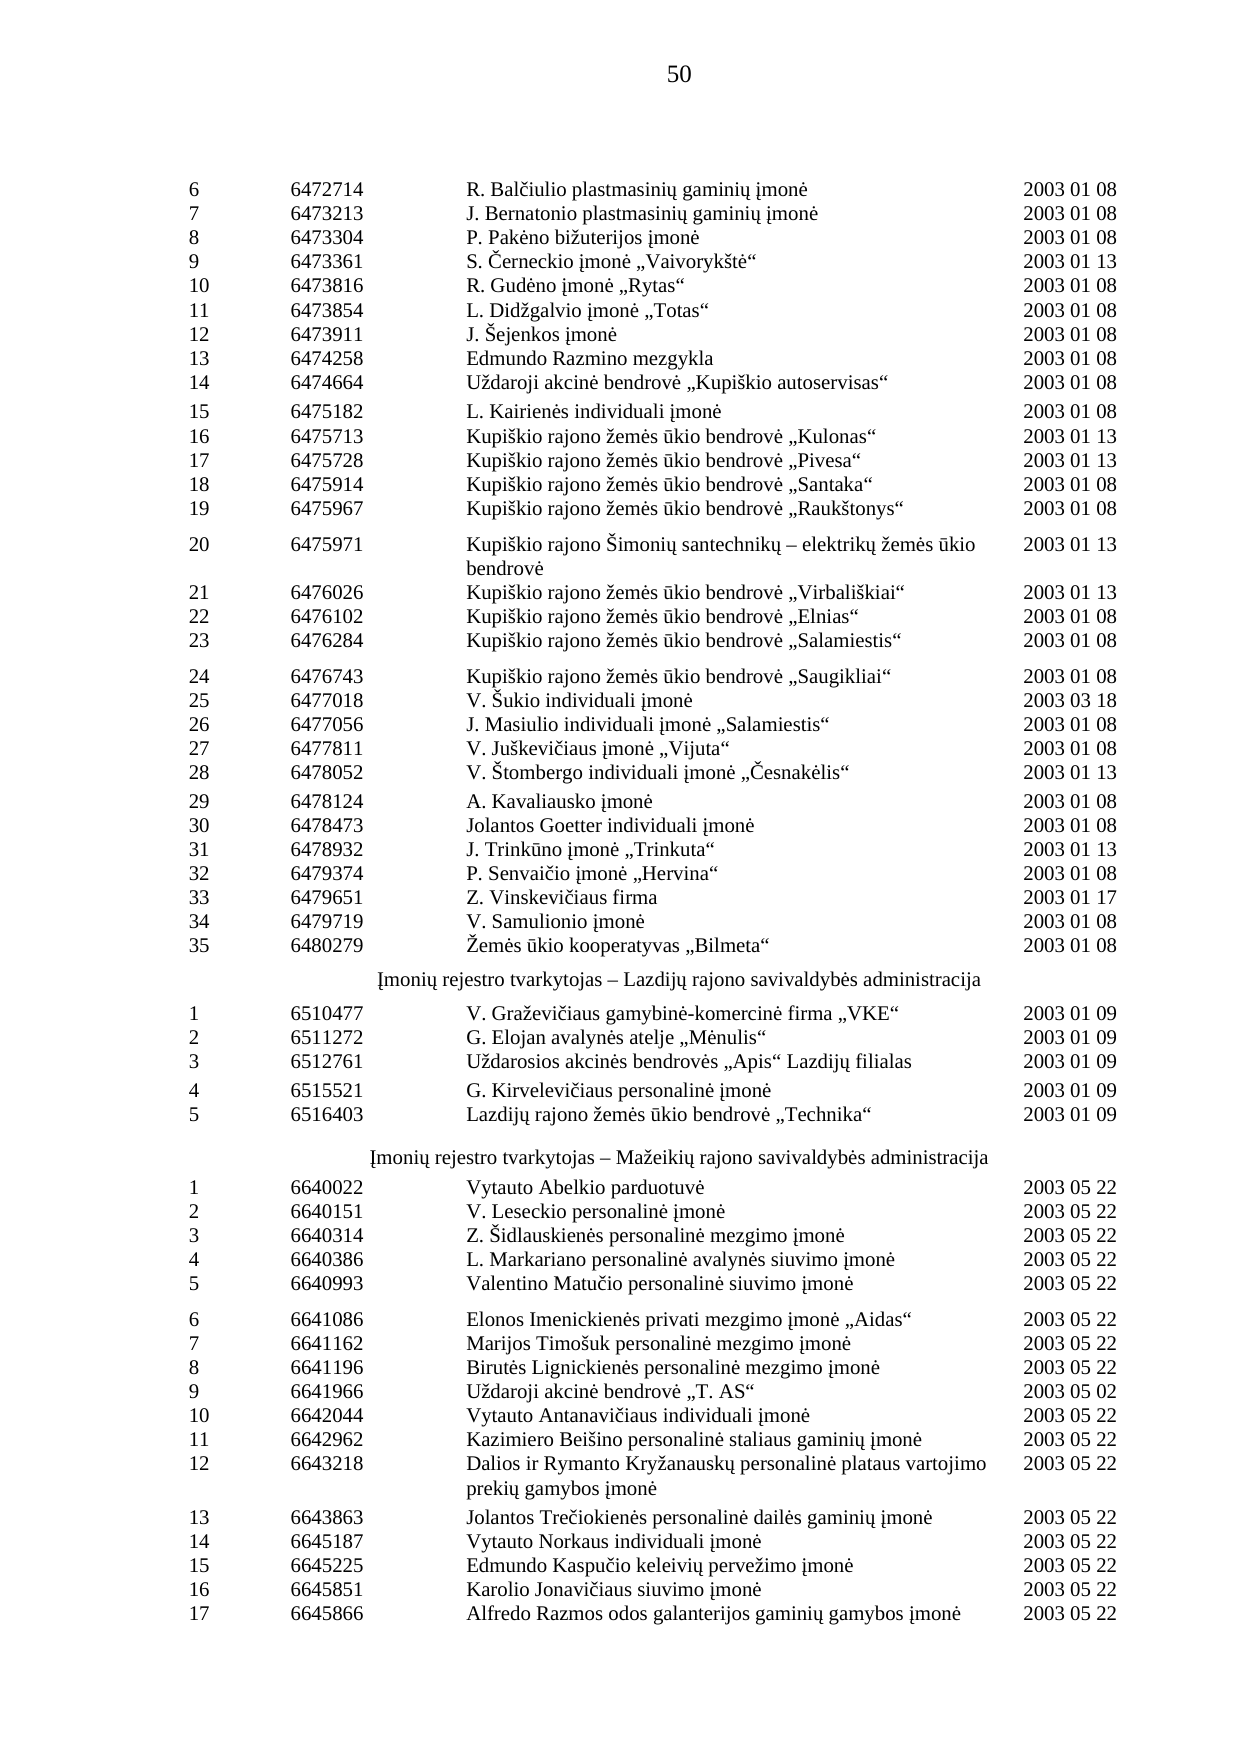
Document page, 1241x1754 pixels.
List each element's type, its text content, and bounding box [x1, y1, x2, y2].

table_cell 2003 01 08 [1012, 604, 1181, 628]
table_cell 2003 01 13 [1012, 424, 1181, 448]
table_cell Vytauto Norkaus individuali įmonė [455, 1529, 1012, 1553]
table_cell 19 [177, 496, 279, 532]
table_cell 2003 01 08 [1012, 664, 1181, 688]
table_cell 21 [177, 580, 279, 604]
table_cell 6479651 [279, 885, 455, 909]
table_cell 2003 01 08 [1012, 861, 1181, 885]
table_cell 2003 05 22 [1012, 1199, 1181, 1223]
table_cell 10 [177, 274, 279, 297]
table_cell 6473304 [279, 225, 455, 249]
table_cell 18 [177, 472, 279, 496]
table_cell 6475971 [279, 532, 455, 580]
table_cell V. Leseckio personalinė įmonė [455, 1199, 1012, 1223]
table_cell 2003 05 22 [1012, 1223, 1181, 1247]
table_cell Vytauto Abelkio parduotuvė [455, 1175, 1012, 1199]
table_cell 2003 05 22 [1012, 1601, 1181, 1625]
table_cell J. Masiulio individuali įmonė „Salamiestis“ [455, 712, 1012, 736]
table_cell 2003 01 09 [1012, 1078, 1181, 1102]
table_cell 6475728 [279, 448, 455, 472]
table_cell Kupiškio rajono žemės ūkio bendrovė „Santaka“ [455, 472, 1012, 496]
table_cell 12 [177, 322, 279, 346]
table_cell 8 [177, 1355, 279, 1379]
table_cell 17 [177, 1601, 279, 1625]
table_cell 15 [177, 400, 279, 423]
table_cell 2003 05 02 [1012, 1379, 1181, 1403]
table_cell 7 [177, 1331, 279, 1355]
table_cell 2003 01 13 [1012, 580, 1181, 604]
table_cell Kupiškio rajono žemės ūkio bendrovė „Saugikliai“ [455, 664, 1012, 688]
table_cell 2003 01 08 [1012, 298, 1181, 322]
table_cell 6643218 [279, 1451, 455, 1505]
table_cell 6478473 [279, 813, 455, 837]
table_cell A. Kavaliausko įmonė [455, 789, 1012, 813]
table_cell 6473854 [279, 298, 455, 322]
table_cell 6640314 [279, 1223, 455, 1247]
table_cell L. Didžgalvio įmonė „Totas“ [455, 298, 1012, 322]
table_cell 33 [177, 885, 279, 909]
table_cell 2003 05 22 [1012, 1331, 1181, 1355]
table_cell 2003 01 08 [1012, 628, 1181, 664]
table_cell 6475967 [279, 496, 455, 532]
table_cell 2003 01 13 [1012, 532, 1181, 580]
table_cell Kupiškio rajono Šimonių santechnikų – elektrikų žemės ūkio bendrovė [455, 532, 1012, 580]
table_cell 6474664 [279, 370, 455, 399]
table_cell 9 [177, 1379, 279, 1403]
table_cell 2003 01 13 [1012, 448, 1181, 472]
table_cell 2003 05 22 [1012, 1451, 1181, 1505]
table_cell 6645866 [279, 1601, 455, 1625]
table_cell 6473361 [279, 249, 455, 273]
table_cell Lazdijų rajono žemės ūkio bendrovė „Technika“ [455, 1102, 1012, 1139]
table_cell 11 [177, 1427, 279, 1451]
table_cell G. Elojan avalynės atelje „Mėnulis“ [455, 1025, 1012, 1049]
table_cell Marijos Timošuk personalinė mezgimo įmonė [455, 1331, 1012, 1355]
table_cell R. Balčiulio plastmasinių gaminių įmonė [455, 177, 1012, 201]
table_cell 6510477 [279, 1001, 455, 1025]
table_cell 6641966 [279, 1379, 455, 1403]
table_cell V. Juškevičiaus įmonė „Vijuta“ [455, 736, 1012, 760]
table_cell 25 [177, 688, 279, 712]
table_cell 14 [177, 1529, 279, 1553]
table_cell Kazimiero Beišino personalinė staliaus gaminių įmonė [455, 1427, 1012, 1451]
table_cell 2003 01 13 [1012, 249, 1181, 273]
table_cell Birutės Lignickienės personalinė mezgimo įmonė [455, 1355, 1012, 1379]
table_cell 24 [177, 664, 279, 688]
table_cell 4 [177, 1247, 279, 1271]
table_cell 2003 01 09 [1012, 1102, 1181, 1139]
table_cell 6476743 [279, 664, 455, 688]
table_cell 3 [177, 1049, 279, 1078]
table_cell 6478052 [279, 760, 455, 789]
table_cell 6640151 [279, 1199, 455, 1223]
table_cell 8 [177, 225, 279, 249]
table_cell 2003 01 13 [1012, 760, 1181, 789]
table_cell 6511272 [279, 1025, 455, 1049]
table_cell Kupiškio rajono žemės ūkio bendrovė „Virbališkiai“ [455, 580, 1012, 604]
table_cell Dalios ir Rymanto Kryžanauskų personalinė plataus vartojimo prekių gamybos įmonė [455, 1451, 1012, 1505]
table_cell 16 [177, 1577, 279, 1601]
table_cell 17 [177, 448, 279, 472]
table_cell 6640386 [279, 1247, 455, 1271]
table_cell 2003 01 09 [1012, 1049, 1181, 1078]
table_cell J. Bernatonio plastmasinių gaminių įmonė [455, 201, 1012, 225]
table_cell 31 [177, 837, 279, 861]
table_cell 6474258 [279, 346, 455, 370]
table_cell 6641196 [279, 1355, 455, 1379]
table_cell 6640993 [279, 1271, 455, 1307]
table_cell 6642044 [279, 1403, 455, 1427]
table_cell Valentino Matučio personalinė siuvimo įmonė [455, 1271, 1012, 1307]
table_cell 2003 01 08 [1012, 712, 1181, 736]
table_cell 6 [177, 177, 279, 201]
table_cell Kupiškio rajono žemės ūkio bendrovė „Raukštonys“ [455, 496, 1012, 532]
table_cell 6643863 [279, 1505, 455, 1529]
table_cell Alfredo Razmos odos galanterijos gaminių gamybos įmonė [455, 1601, 1012, 1625]
table_cell S. Černeckio įmonė „Vaivorykštė“ [455, 249, 1012, 273]
table_cell 6512761 [279, 1049, 455, 1078]
table_cell Z. Vinskevičiaus firma [455, 885, 1012, 909]
table_cell 6473911 [279, 322, 455, 346]
table_cell L. Kairienės individuali įmonė [455, 400, 1012, 423]
table_cell 35 [177, 933, 279, 957]
table_cell 32 [177, 861, 279, 885]
table_cell 9 [177, 249, 279, 273]
table_cell 15 [177, 1553, 279, 1577]
table_cell 2003 01 08 [1012, 370, 1181, 399]
table_cell 2003 05 22 [1012, 1577, 1181, 1601]
table_cell 6480279 [279, 933, 455, 957]
table_cell Kupiškio rajono žemės ūkio bendrovė „Salamiestis“ [455, 628, 1012, 664]
table_cell 5 [177, 1271, 279, 1307]
table_cell Edmundo Razmino mezgykla [455, 346, 1012, 370]
table_cell 6475182 [279, 400, 455, 423]
table_cell 2003 01 08 [1012, 496, 1181, 532]
table_cell J. Trinkūno įmonė „Trinkuta“ [455, 837, 1012, 861]
table_cell 6645187 [279, 1529, 455, 1553]
table_cell Kupiškio rajono žemės ūkio bendrovė „Pivesa“ [455, 448, 1012, 472]
table_cell 2003 01 08 [1012, 400, 1181, 423]
table_cell 2003 01 08 [1012, 789, 1181, 813]
table_cell 12 [177, 1451, 279, 1505]
table_cell P. Senvaičio įmonė „Hervina“ [455, 861, 1012, 885]
table_cell 6645225 [279, 1553, 455, 1577]
table_cell L. Markariano personalinė avalynės siuvimo įmonė [455, 1247, 1012, 1271]
table_cell 6 [177, 1307, 279, 1331]
table_cell 6472714 [279, 177, 455, 201]
table_cell 2003 05 22 [1012, 1307, 1181, 1331]
table_cell P. Pakėno bižuterijos įmonė [455, 225, 1012, 249]
table_cell 13 [177, 346, 279, 370]
table_cell 1 [177, 1001, 279, 1025]
table_cell 22 [177, 604, 279, 628]
table_cell 6515521 [279, 1078, 455, 1102]
table_cell 2003 05 22 [1012, 1403, 1181, 1427]
table_cell 7 [177, 201, 279, 225]
table_cell 13 [177, 1505, 279, 1529]
table_cell Jolantos Trečiokienės personalinė dailės gaminių įmonė [455, 1505, 1012, 1529]
table_cell V. Samulionio įmonė [455, 909, 1012, 933]
table_cell 20 [177, 532, 279, 580]
table_cell 6641162 [279, 1331, 455, 1355]
table_cell 14 [177, 370, 279, 399]
table_cell 6645851 [279, 1577, 455, 1601]
table_cell 6479374 [279, 861, 455, 885]
table_cell 6642962 [279, 1427, 455, 1451]
table_cell Kupiškio rajono žemės ūkio bendrovė „Elnias“ [455, 604, 1012, 628]
table_cell 2003 05 22 [1012, 1529, 1181, 1553]
table_cell 2003 01 08 [1012, 736, 1181, 760]
table_cell V. Graževičiaus gamybinė-komercinė firma „VKE“ [455, 1001, 1012, 1025]
table_cell 2003 01 08 [1012, 813, 1181, 837]
table_cell 2003 01 08 [1012, 201, 1181, 225]
table_cell 2003 01 09 [1012, 1025, 1181, 1049]
table_cell Jolantos Goetter individuali įmonė [455, 813, 1012, 837]
table_cell 2003 01 08 [1012, 933, 1181, 957]
table_cell 27 [177, 736, 279, 760]
table_cell 2003 05 22 [1012, 1271, 1181, 1307]
table_cell 2003 01 08 [1012, 177, 1181, 201]
table_cell Vytauto Antanavičiaus individuali įmonė [455, 1403, 1012, 1427]
table_cell 6477811 [279, 736, 455, 760]
table_cell 6473213 [279, 201, 455, 225]
table_cell J. Šejenkos įmonė [455, 322, 1012, 346]
table_cell 6475914 [279, 472, 455, 496]
table_cell Edmundo Kaspučio keleivių pervežimo įmonė [455, 1553, 1012, 1577]
table_cell 1 [177, 1175, 279, 1199]
table_cell 2003 01 08 [1012, 472, 1181, 496]
table_cell 2003 05 22 [1012, 1427, 1181, 1451]
table_cell 2003 05 22 [1012, 1247, 1181, 1271]
table_cell 34 [177, 909, 279, 933]
table_cell Z. Šidlauskienės personalinė mezgimo įmonė [455, 1223, 1012, 1247]
table_cell 2003 01 08 [1012, 909, 1181, 933]
table_cell Kupiškio rajono žemės ūkio bendrovė „Kulonas“ [455, 424, 1012, 448]
table_cell 6477018 [279, 688, 455, 712]
table_cell Karolio Jonavičiaus siuvimo įmonė [455, 1577, 1012, 1601]
table_cell 6476102 [279, 604, 455, 628]
table_cell 2 [177, 1025, 279, 1049]
table_cell 2003 01 13 [1012, 837, 1181, 861]
table_cell Uždaroji akcinė bendrovė „T. AS“ [455, 1379, 1012, 1403]
table_cell 2003 01 17 [1012, 885, 1181, 909]
table_cell 6473816 [279, 274, 455, 297]
table_cell Įmonių rejestro tvarkytojas – Mažeikių rajono savivaldybės administracija [177, 1139, 1181, 1175]
table_cell 6478124 [279, 789, 455, 813]
table_cell 10 [177, 1403, 279, 1427]
table_cell 26 [177, 712, 279, 736]
table_cell V. Šukio individuali įmonė [455, 688, 1012, 712]
table_cell 2003 01 09 [1012, 1001, 1181, 1025]
table_cell 2003 01 08 [1012, 322, 1181, 346]
table_cell Uždaroji akcinė bendrovė „Kupiškio autoservisas“ [455, 370, 1012, 399]
table_cell 2003 05 22 [1012, 1175, 1181, 1199]
table_cell V. Štombergo individuali įmonė „Česnakėlis“ [455, 760, 1012, 789]
table_cell 2003 03 18 [1012, 688, 1181, 712]
table_cell 16 [177, 424, 279, 448]
table_cell 6476284 [279, 628, 455, 664]
table_cell 6641086 [279, 1307, 455, 1331]
table_cell 2003 05 22 [1012, 1553, 1181, 1577]
table_cell 6478932 [279, 837, 455, 861]
table_cell 4 [177, 1078, 279, 1102]
table_cell Įmonių rejestro tvarkytojas – Lazdijų rajono savivaldybės administracija [177, 958, 1181, 1001]
table_cell 28 [177, 760, 279, 789]
table_cell 2 [177, 1199, 279, 1223]
table_cell G. Kirvelevičiaus personalinė įmonė [455, 1078, 1012, 1102]
table_cell 3 [177, 1223, 279, 1247]
table_cell 6479719 [279, 909, 455, 933]
table_cell 5 [177, 1102, 279, 1139]
table_cell 6475713 [279, 424, 455, 448]
table_cell 6476026 [279, 580, 455, 604]
table_cell 2003 01 08 [1012, 225, 1181, 249]
table_cell 29 [177, 789, 279, 813]
table_cell R. Gudėno įmonė „Rytas“ [455, 274, 1012, 297]
table_cell 6640022 [279, 1175, 455, 1199]
table_cell 2003 05 22 [1012, 1355, 1181, 1379]
table_cell 2003 01 08 [1012, 274, 1181, 297]
table_cell 23 [177, 628, 279, 664]
table_cell Elonos Imenickienės privati mezgimo įmonė „Aidas“ [455, 1307, 1012, 1331]
table_cell 2003 01 08 [1012, 346, 1181, 370]
table_cell 2003 05 22 [1012, 1505, 1181, 1529]
table_cell 6477056 [279, 712, 455, 736]
table_cell 6516403 [279, 1102, 455, 1139]
table_cell Uždarosios akcinės bendrovės „Apis“ Lazdijų filialas [455, 1049, 1012, 1078]
table_cell Žemės ūkio kooperatyvas „Bilmeta“ [455, 933, 1012, 957]
table_cell 11 [177, 298, 279, 322]
table_cell 30 [177, 813, 279, 837]
